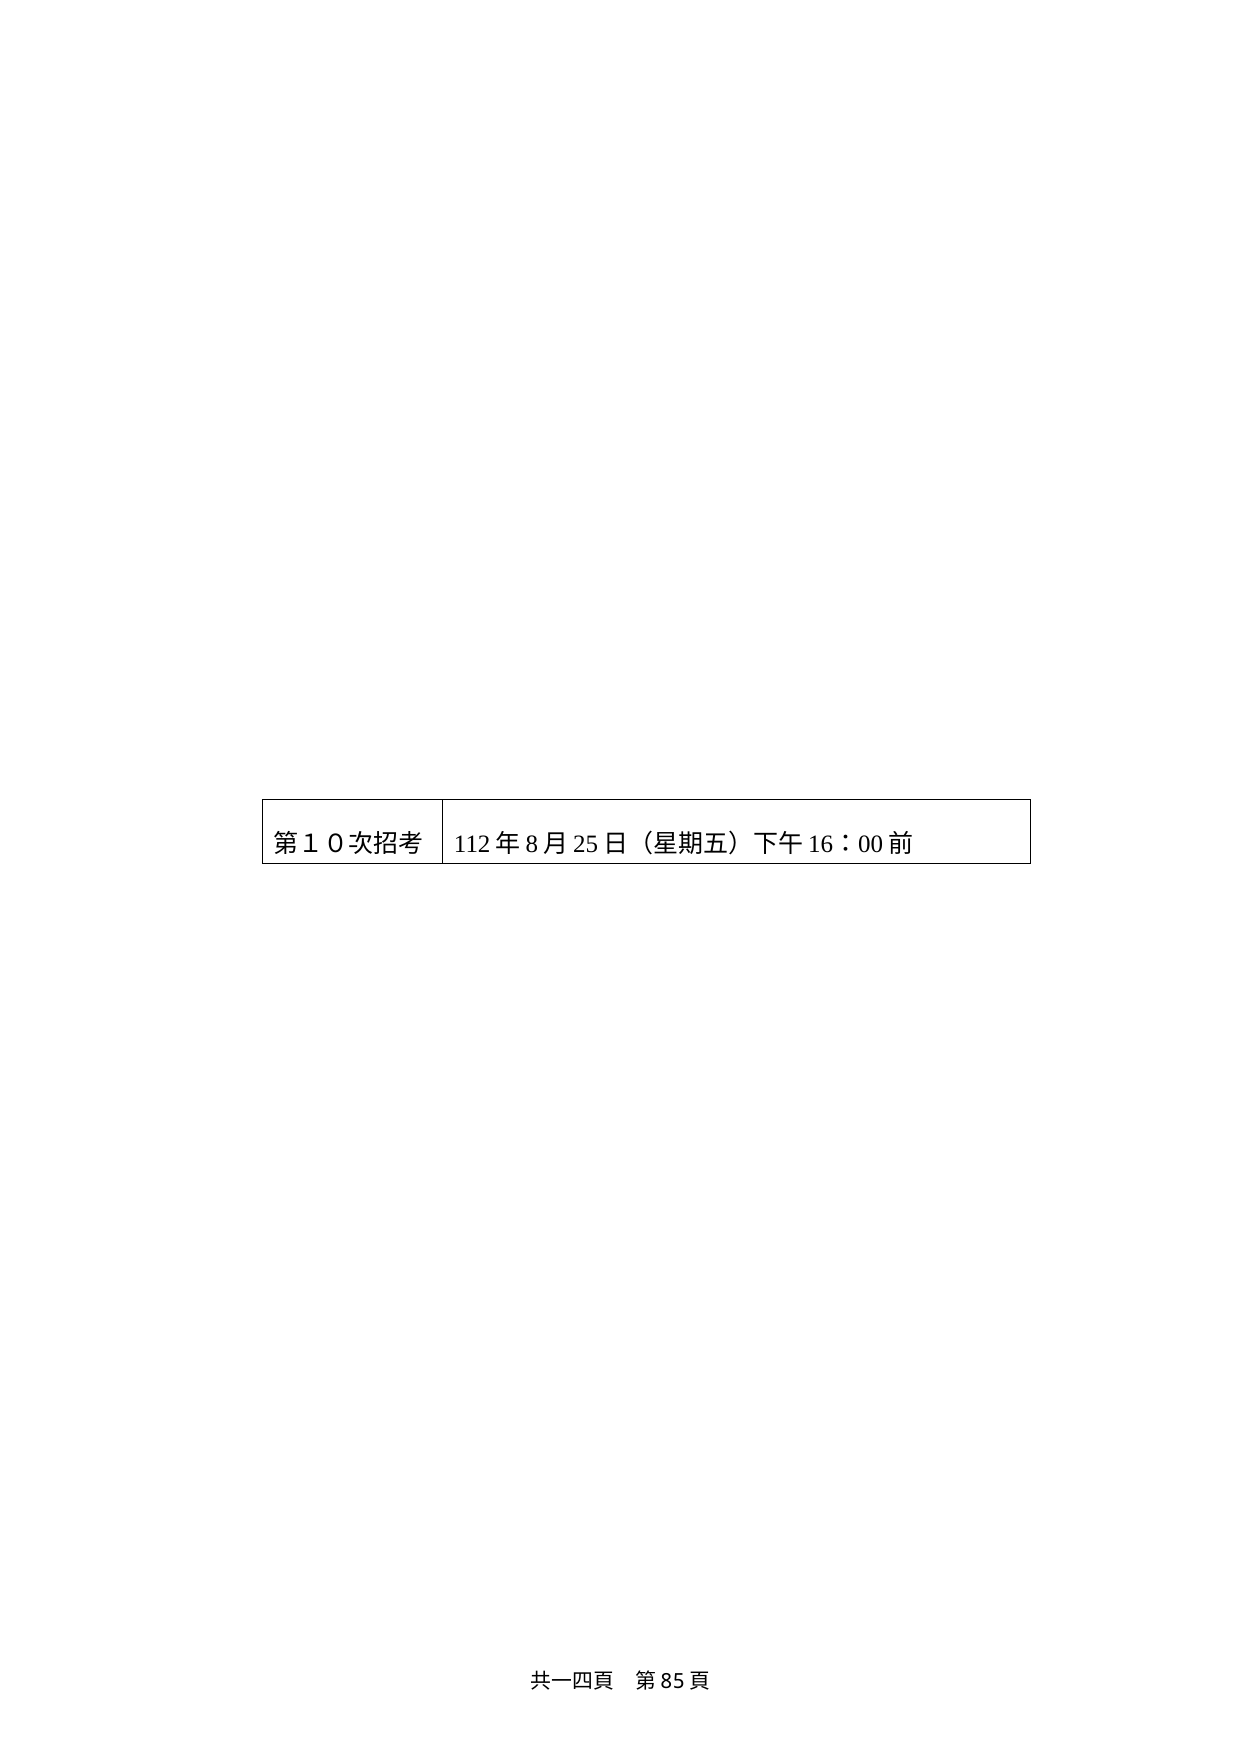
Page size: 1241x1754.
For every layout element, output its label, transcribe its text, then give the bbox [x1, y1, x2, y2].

table_cell 112年8月25日（星期五）下午16：00前 [443, 800, 1030, 863]
table_cell 第１０次招考 [263, 800, 442, 863]
